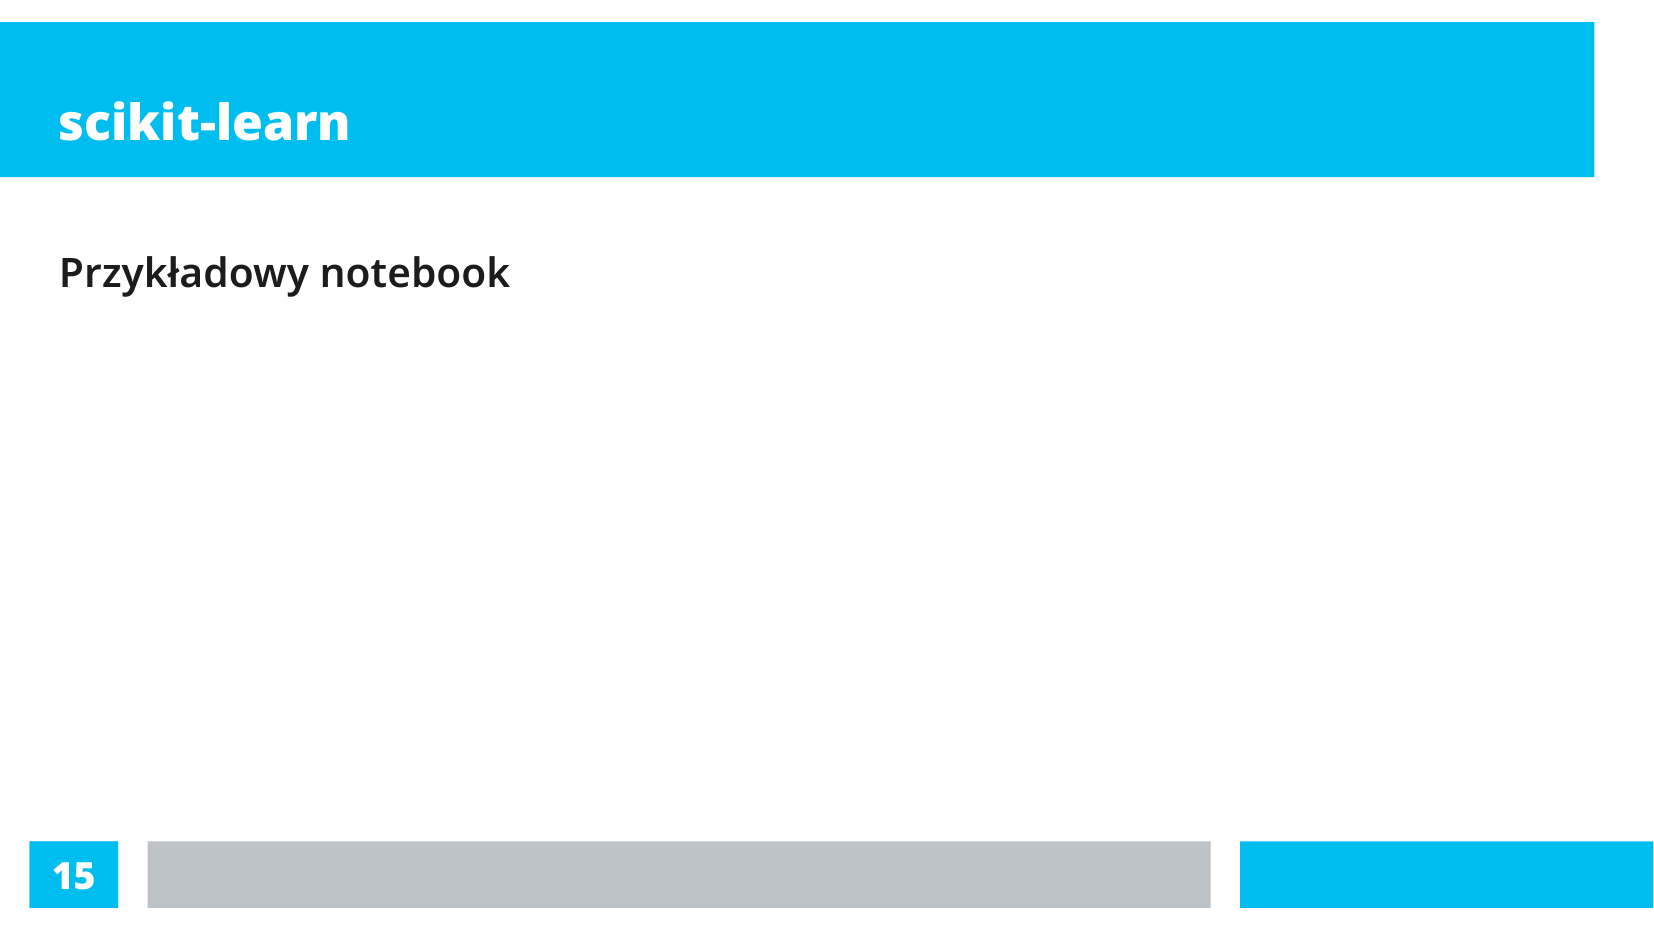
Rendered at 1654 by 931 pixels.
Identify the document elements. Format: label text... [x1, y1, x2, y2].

title scikit-learn [59, 44, 1595, 156]
list Przykładowy notebook [59, 243, 1565, 820]
